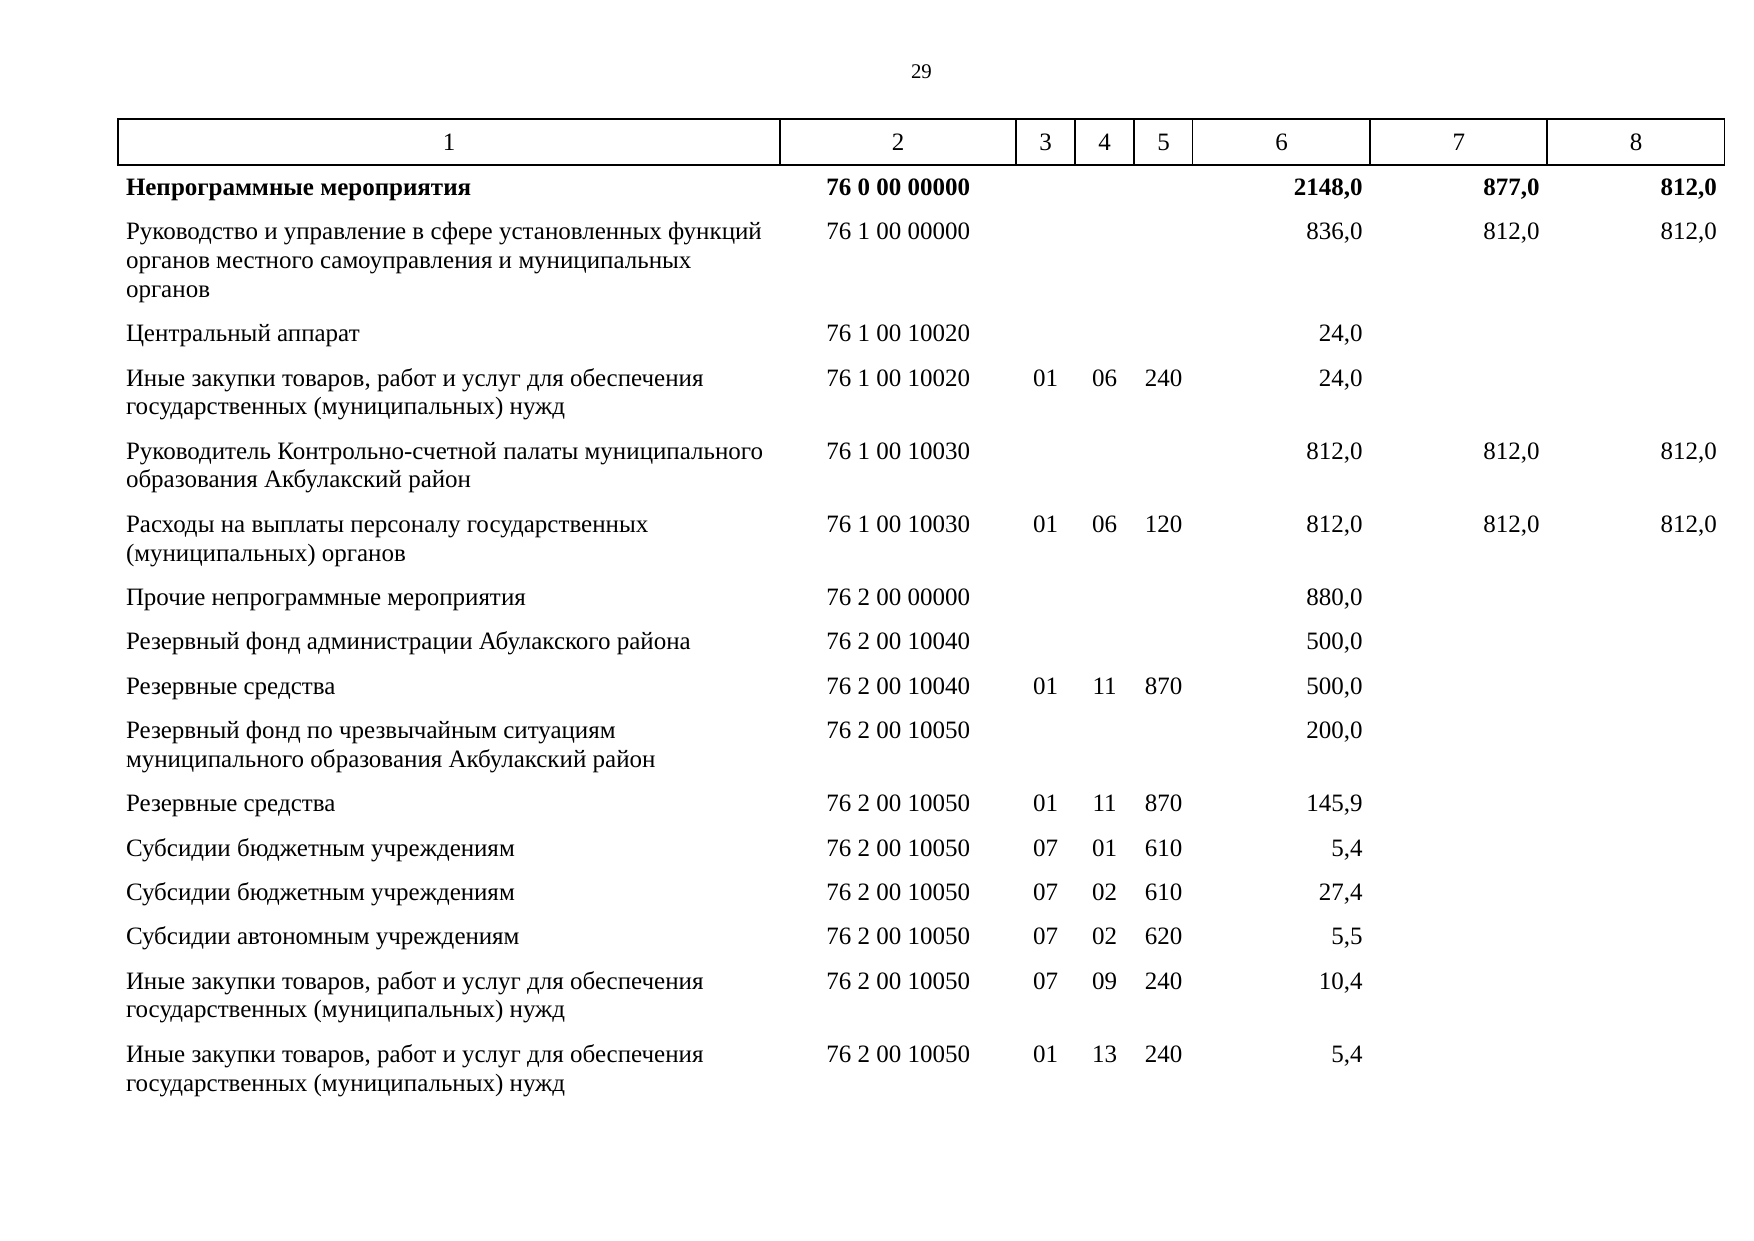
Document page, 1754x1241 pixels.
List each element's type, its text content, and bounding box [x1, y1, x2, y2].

table_cell [1370, 1031, 1547, 1104]
table_header 7 [1378, 128, 1539, 156]
table_cell [1134, 209, 1193, 310]
table_header 4 [1083, 128, 1126, 156]
table_cell 76 2 00 00000 [780, 574, 1016, 618]
table_cell 812,0 [1547, 501, 1724, 574]
table_cell 76 1 00 00000 [780, 209, 1016, 310]
table_cell [1547, 574, 1724, 618]
table_cell [1370, 619, 1547, 663]
table_cell [1075, 619, 1134, 663]
table_cell 02 [1075, 914, 1134, 958]
table_cell 812,0 [1370, 209, 1547, 310]
table_cell [1134, 166, 1193, 208]
table_cell Иные закупки товаров, работ и услуг для обеспечения государственных (муниципальных) нужд [118, 355, 780, 428]
table_header [1371, 120, 1546, 164]
table_cell 812,0 [1547, 166, 1724, 208]
table_cell 2148,0 [1193, 166, 1370, 208]
table_header 8 [1555, 128, 1716, 156]
table_cell 610 [1134, 869, 1193, 913]
table_cell [1370, 574, 1547, 618]
table_header 1 [126, 128, 772, 156]
table_cell 812,0 [1370, 501, 1547, 574]
table_cell 01 [1016, 780, 1075, 825]
table_cell Расходы на выплаты персоналу государственных (муниципальных) органов [118, 501, 780, 574]
table_cell Резервные средства [118, 780, 780, 825]
table_cell [1016, 574, 1075, 618]
table_header [781, 120, 1015, 164]
table_cell Субсидии бюджетным учреждениям [118, 825, 780, 869]
table_cell 13 [1075, 1031, 1134, 1104]
table_cell 620 [1134, 914, 1193, 958]
table_cell 11 [1075, 663, 1134, 707]
table_cell 01 [1075, 825, 1134, 869]
table_cell [1075, 428, 1134, 501]
table_cell [1547, 1031, 1724, 1104]
table_cell Резервный фонд по чрезвычайным ситуациям муниципального образования Акбулакский район [118, 707, 780, 780]
table_cell 76 2 00 10050 [780, 958, 1016, 1031]
table_cell 24,0 [1193, 310, 1370, 355]
table_cell 07 [1016, 869, 1075, 913]
table_cell Прочие непрограммные мероприятия [118, 574, 780, 618]
table_cell 610 [1134, 825, 1193, 869]
table_cell [1075, 707, 1134, 780]
table_cell [1547, 958, 1724, 1031]
table_cell 76 1 00 10020 [780, 310, 1016, 355]
table_cell [1370, 663, 1547, 707]
table_cell [1547, 780, 1724, 825]
table_cell 500,0 [1193, 619, 1370, 663]
table_cell 24,0 [1193, 355, 1370, 428]
table_cell Субсидии бюджетным учреждениям [118, 869, 780, 913]
table_cell [1016, 619, 1075, 663]
table_cell 76 1 00 10030 [780, 428, 1016, 501]
table_cell 07 [1016, 958, 1075, 1031]
table_cell Иные закупки товаров, работ и услуг для обеспечения государственных (муниципальных) нужд [118, 958, 780, 1031]
table_cell 76 2 00 10050 [780, 780, 1016, 825]
table_header [1193, 120, 1369, 164]
table_cell 240 [1134, 958, 1193, 1031]
table_cell Субсидии автономным учреждениям [118, 914, 780, 958]
table_cell 145,9 [1193, 780, 1370, 825]
table_cell [1016, 166, 1075, 208]
table_cell 01 [1016, 663, 1075, 707]
table_cell 76 1 00 10030 [780, 501, 1016, 574]
table_cell Иные закупки товаров, работ и услуг для обеспечения государственных (муниципальных) нужд [118, 1031, 780, 1104]
table_cell [1547, 825, 1724, 869]
table_cell 812,0 [1547, 209, 1724, 310]
table_cell 240 [1134, 355, 1193, 428]
table_header 2 [788, 128, 1008, 156]
table_cell [1075, 574, 1134, 618]
table_cell 5,5 [1193, 914, 1370, 958]
table_cell 76 0 00 00000 [780, 166, 1016, 208]
table_cell [1016, 707, 1075, 780]
table_cell Резервные средства [118, 663, 780, 707]
table_cell 27,4 [1193, 869, 1370, 913]
table_cell 76 2 00 10050 [780, 869, 1016, 913]
table_cell [1370, 914, 1547, 958]
table_header [1548, 120, 1724, 164]
table_cell [1075, 310, 1134, 355]
table_cell 01 [1016, 501, 1075, 574]
table_cell [1134, 619, 1193, 663]
table_cell 10,4 [1193, 958, 1370, 1031]
table_cell 76 2 00 10050 [780, 914, 1016, 958]
table_cell [1134, 310, 1193, 355]
table_cell [1016, 310, 1075, 355]
table_cell 870 [1134, 663, 1193, 707]
table_cell 07 [1016, 825, 1075, 869]
table_cell 76 2 00 10040 [780, 619, 1016, 663]
table_cell 76 1 00 10020 [780, 355, 1016, 428]
table_cell [1016, 209, 1075, 310]
table_cell 5,4 [1193, 1031, 1370, 1104]
table_cell [1547, 355, 1724, 428]
table_header [119, 120, 779, 164]
table_cell [1370, 825, 1547, 869]
table_cell [1134, 574, 1193, 618]
table_cell 120 [1134, 501, 1193, 574]
table_cell [1370, 310, 1547, 355]
table_cell 870 [1134, 780, 1193, 825]
table_cell [1547, 619, 1724, 663]
table_cell [1547, 663, 1724, 707]
table_cell 06 [1075, 501, 1134, 574]
table_cell 01 [1016, 1031, 1075, 1104]
table_cell [1547, 310, 1724, 355]
table_cell [1370, 355, 1547, 428]
table_cell [1134, 428, 1193, 501]
table_header 5 [1142, 128, 1185, 156]
table_header [1017, 120, 1074, 164]
table_cell 836,0 [1193, 209, 1370, 310]
table_cell [1547, 869, 1724, 913]
table_cell 07 [1016, 914, 1075, 958]
table_cell 812,0 [1547, 428, 1724, 501]
table_cell [1075, 209, 1134, 310]
table_cell [1134, 707, 1193, 780]
table_cell [1370, 707, 1547, 780]
table_cell 76 2 00 10040 [780, 663, 1016, 707]
table_cell 76 2 00 10050 [780, 1031, 1016, 1104]
table_cell 500,0 [1193, 663, 1370, 707]
table_cell [1016, 428, 1075, 501]
table_cell 812,0 [1370, 428, 1547, 501]
table_header 6 [1201, 128, 1362, 156]
table_cell [1370, 780, 1547, 825]
table_cell 02 [1075, 869, 1134, 913]
table_cell [1370, 869, 1547, 913]
table_cell [1547, 914, 1724, 958]
table_header 3 [1024, 128, 1067, 156]
table_cell Непрограммные мероприятия [118, 166, 780, 208]
table_cell 06 [1075, 355, 1134, 428]
table_cell Центральный аппарат [118, 310, 780, 355]
table_cell 09 [1075, 958, 1134, 1031]
table_header [1076, 120, 1133, 164]
table_cell 812,0 [1193, 501, 1370, 574]
table_cell Резервный фонд администрации Абулакского района [118, 619, 780, 663]
table_cell [1075, 166, 1134, 208]
table_cell Руководитель Контрольно-счетной палаты муниципального образования Акбулакский район [118, 428, 780, 501]
table_cell Руководство и управление в сфере установленных функций органов местного самоуправления и муниципальных органов [118, 209, 780, 310]
table_cell 240 [1134, 1031, 1193, 1104]
table_cell 880,0 [1193, 574, 1370, 618]
table_cell 01 [1016, 355, 1075, 428]
table_cell 76 2 00 10050 [780, 825, 1016, 869]
table_cell 877,0 [1370, 166, 1547, 208]
table_cell 200,0 [1193, 707, 1370, 780]
table_header [1135, 120, 1192, 164]
table_cell [1547, 707, 1724, 780]
table_cell 5,4 [1193, 825, 1370, 869]
table_cell [1370, 958, 1547, 1031]
table_cell 11 [1075, 780, 1134, 825]
table_cell 812,0 [1193, 428, 1370, 501]
table_cell 76 2 00 10050 [780, 707, 1016, 780]
